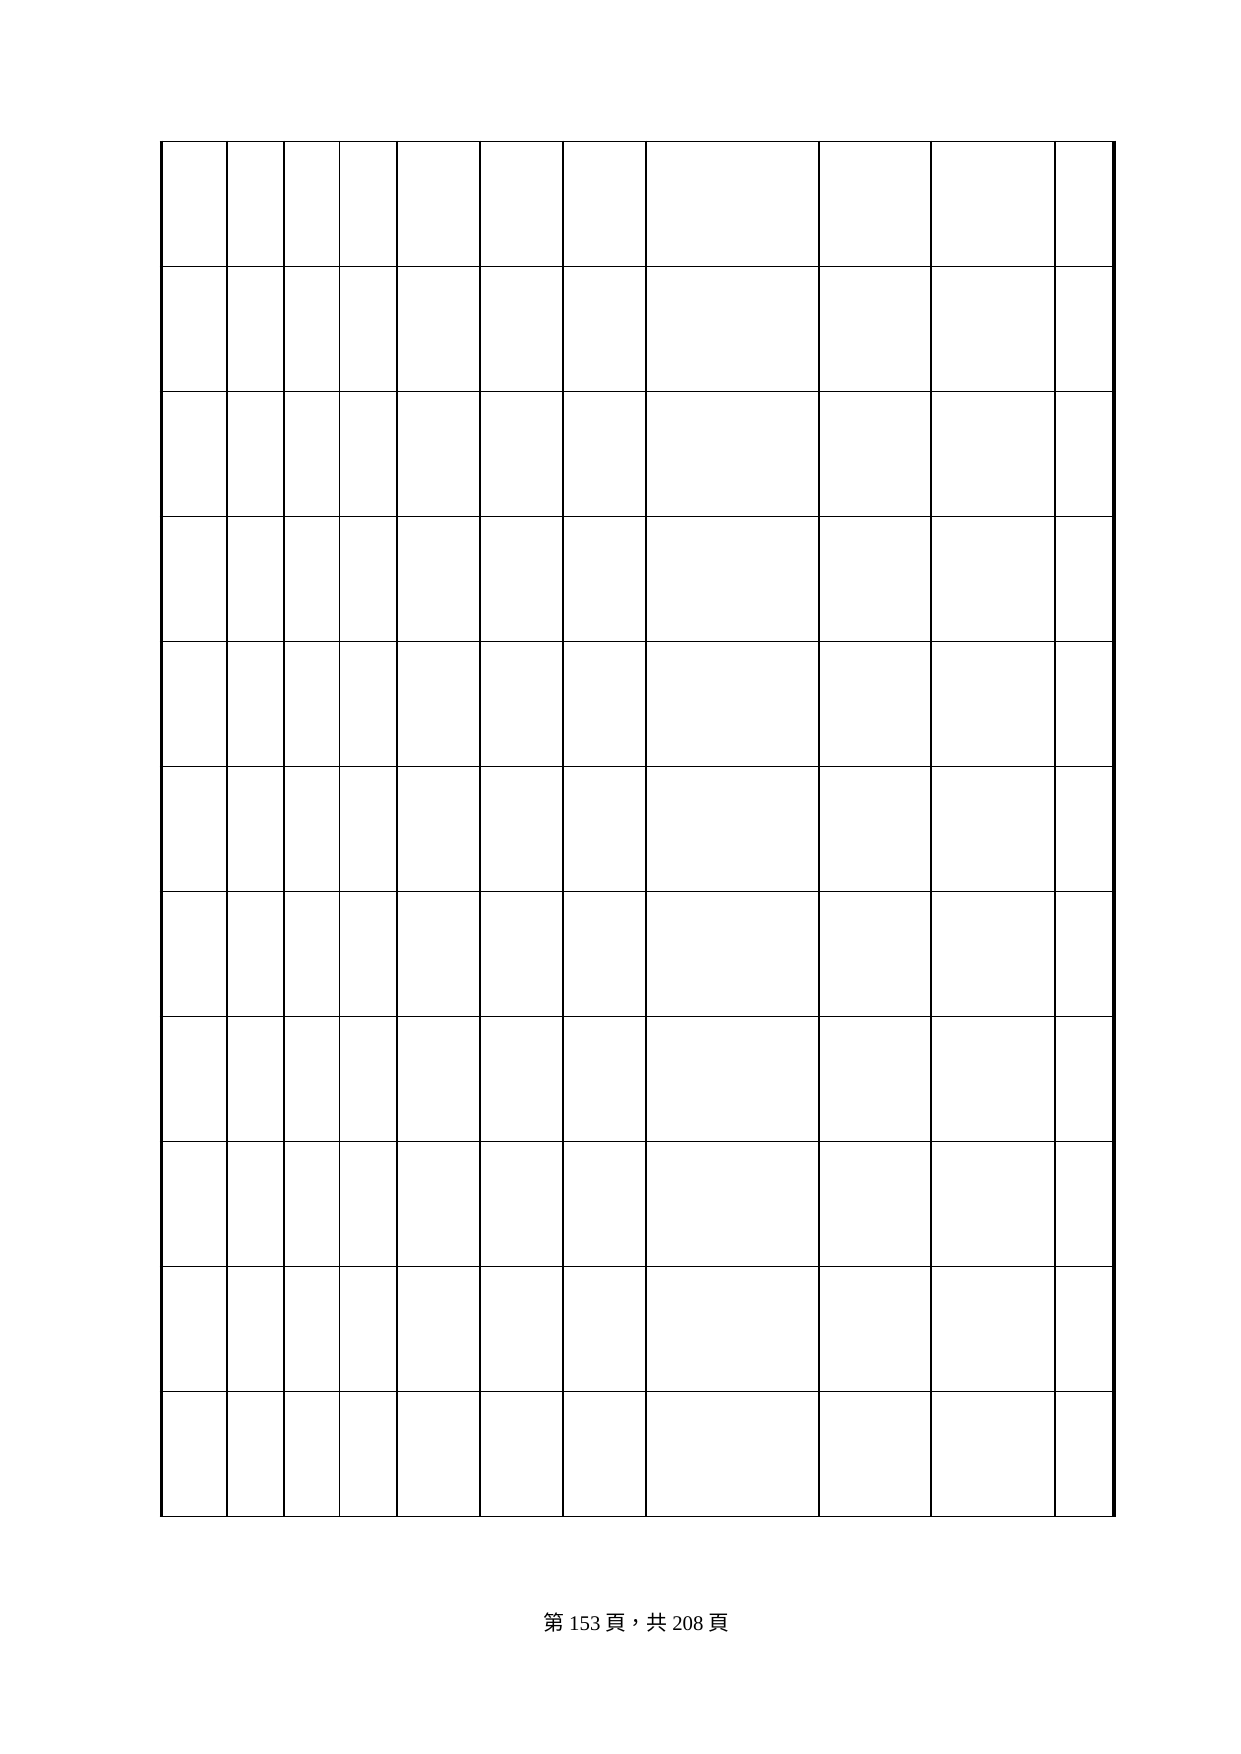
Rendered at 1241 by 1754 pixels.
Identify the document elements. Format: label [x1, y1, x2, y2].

table_cell [163, 392, 226, 516]
table_cell [163, 1392, 226, 1516]
table_cell [1056, 1017, 1112, 1141]
table_cell [481, 1392, 562, 1516]
table_cell [564, 517, 645, 641]
table_cell [398, 517, 479, 641]
table_cell [820, 392, 930, 516]
table_cell [340, 267, 396, 391]
table_cell [228, 1267, 283, 1391]
table_cell [647, 1267, 818, 1391]
table_cell [1056, 142, 1112, 266]
table_cell [163, 767, 226, 891]
table_cell [481, 892, 562, 1016]
table_cell [564, 1267, 645, 1391]
table_cell [398, 642, 479, 766]
table_cell [932, 642, 1054, 766]
table_cell [340, 1392, 396, 1516]
table_cell [285, 1392, 339, 1516]
table_cell [932, 267, 1054, 391]
table_cell [481, 642, 562, 766]
table_cell [228, 1142, 283, 1266]
table_cell [1056, 1267, 1112, 1391]
table_cell [1056, 767, 1112, 891]
table_cell [228, 1017, 283, 1141]
table_cell [932, 1392, 1054, 1516]
table_cell [932, 517, 1054, 641]
table_cell [647, 1142, 818, 1266]
table_cell [564, 1142, 645, 1266]
table_cell [647, 267, 818, 391]
table_cell [163, 1142, 226, 1266]
table_cell [1056, 892, 1112, 1016]
table_cell [163, 642, 226, 766]
table_cell [285, 1267, 339, 1391]
table_cell [481, 267, 562, 391]
table_cell [340, 392, 396, 516]
table_cell [647, 642, 818, 766]
table_cell [340, 892, 396, 1016]
table_cell [564, 392, 645, 516]
table_cell [820, 892, 930, 1016]
table_cell [340, 642, 396, 766]
table_cell [481, 1267, 562, 1391]
table_cell [340, 142, 396, 266]
table_cell [481, 517, 562, 641]
table_cell [398, 392, 479, 516]
table_cell [1056, 517, 1112, 641]
table_cell [398, 142, 479, 266]
table_cell [163, 517, 226, 641]
table_cell [932, 892, 1054, 1016]
table_cell [647, 392, 818, 516]
table_cell [398, 767, 479, 891]
table_cell [820, 1267, 930, 1391]
table_cell [481, 392, 562, 516]
table_cell [398, 892, 479, 1016]
table_cell [228, 642, 283, 766]
table_cell [1056, 1392, 1112, 1516]
table_cell [340, 1142, 396, 1266]
table_cell [564, 642, 645, 766]
table_cell [285, 767, 339, 891]
table_cell [481, 142, 562, 266]
table_cell [163, 1017, 226, 1141]
table_cell [398, 1392, 479, 1516]
table_cell [163, 267, 226, 391]
table_cell [564, 1017, 645, 1141]
table_cell [564, 1392, 645, 1516]
table_cell [820, 642, 930, 766]
table_cell [647, 767, 818, 891]
table_cell [647, 517, 818, 641]
table_cell [820, 1392, 930, 1516]
table_cell [340, 1267, 396, 1391]
table_cell [481, 1142, 562, 1266]
table_cell [481, 1017, 562, 1141]
table_cell [932, 1267, 1054, 1391]
table_cell [398, 1142, 479, 1266]
table_cell [228, 392, 283, 516]
table_cell [820, 1017, 930, 1141]
table_cell [228, 1392, 283, 1516]
table_cell [932, 392, 1054, 516]
table_cell [647, 142, 818, 266]
table_cell [647, 1392, 818, 1516]
table_cell [1056, 642, 1112, 766]
table_cell [932, 767, 1054, 891]
table_cell [285, 517, 339, 641]
table_cell [228, 892, 283, 1016]
table_cell [820, 142, 930, 266]
table_cell [228, 517, 283, 641]
table_cell [820, 767, 930, 891]
table_cell [398, 1267, 479, 1391]
table_cell [1056, 267, 1112, 391]
table_cell [228, 142, 283, 266]
table_cell [820, 267, 930, 391]
table_cell [647, 892, 818, 1016]
table_cell [285, 892, 339, 1016]
table_cell [285, 392, 339, 516]
table_cell [820, 1142, 930, 1266]
table_cell [340, 767, 396, 891]
table_cell [285, 642, 339, 766]
table_cell [564, 892, 645, 1016]
table_cell [285, 142, 339, 266]
table_cell [228, 267, 283, 391]
table_cell [285, 1017, 339, 1141]
table_cell [163, 1267, 226, 1391]
table_cell [228, 767, 283, 891]
table_cell [163, 142, 226, 266]
table_cell [398, 1017, 479, 1141]
table_cell [285, 267, 339, 391]
table_cell [932, 1142, 1054, 1266]
table_cell [285, 1142, 339, 1266]
table_cell [564, 142, 645, 266]
table_cell [1056, 392, 1112, 516]
table_cell [340, 1017, 396, 1141]
table_cell [647, 1017, 818, 1141]
table_cell [481, 767, 562, 891]
table_cell [1056, 1142, 1112, 1266]
table_cell [932, 1017, 1054, 1141]
table_cell [564, 767, 645, 891]
table_cell [820, 517, 930, 641]
table_cell [398, 267, 479, 391]
table_cell [932, 142, 1054, 266]
table_cell [163, 892, 226, 1016]
table_cell [340, 517, 396, 641]
table_cell [564, 267, 645, 391]
